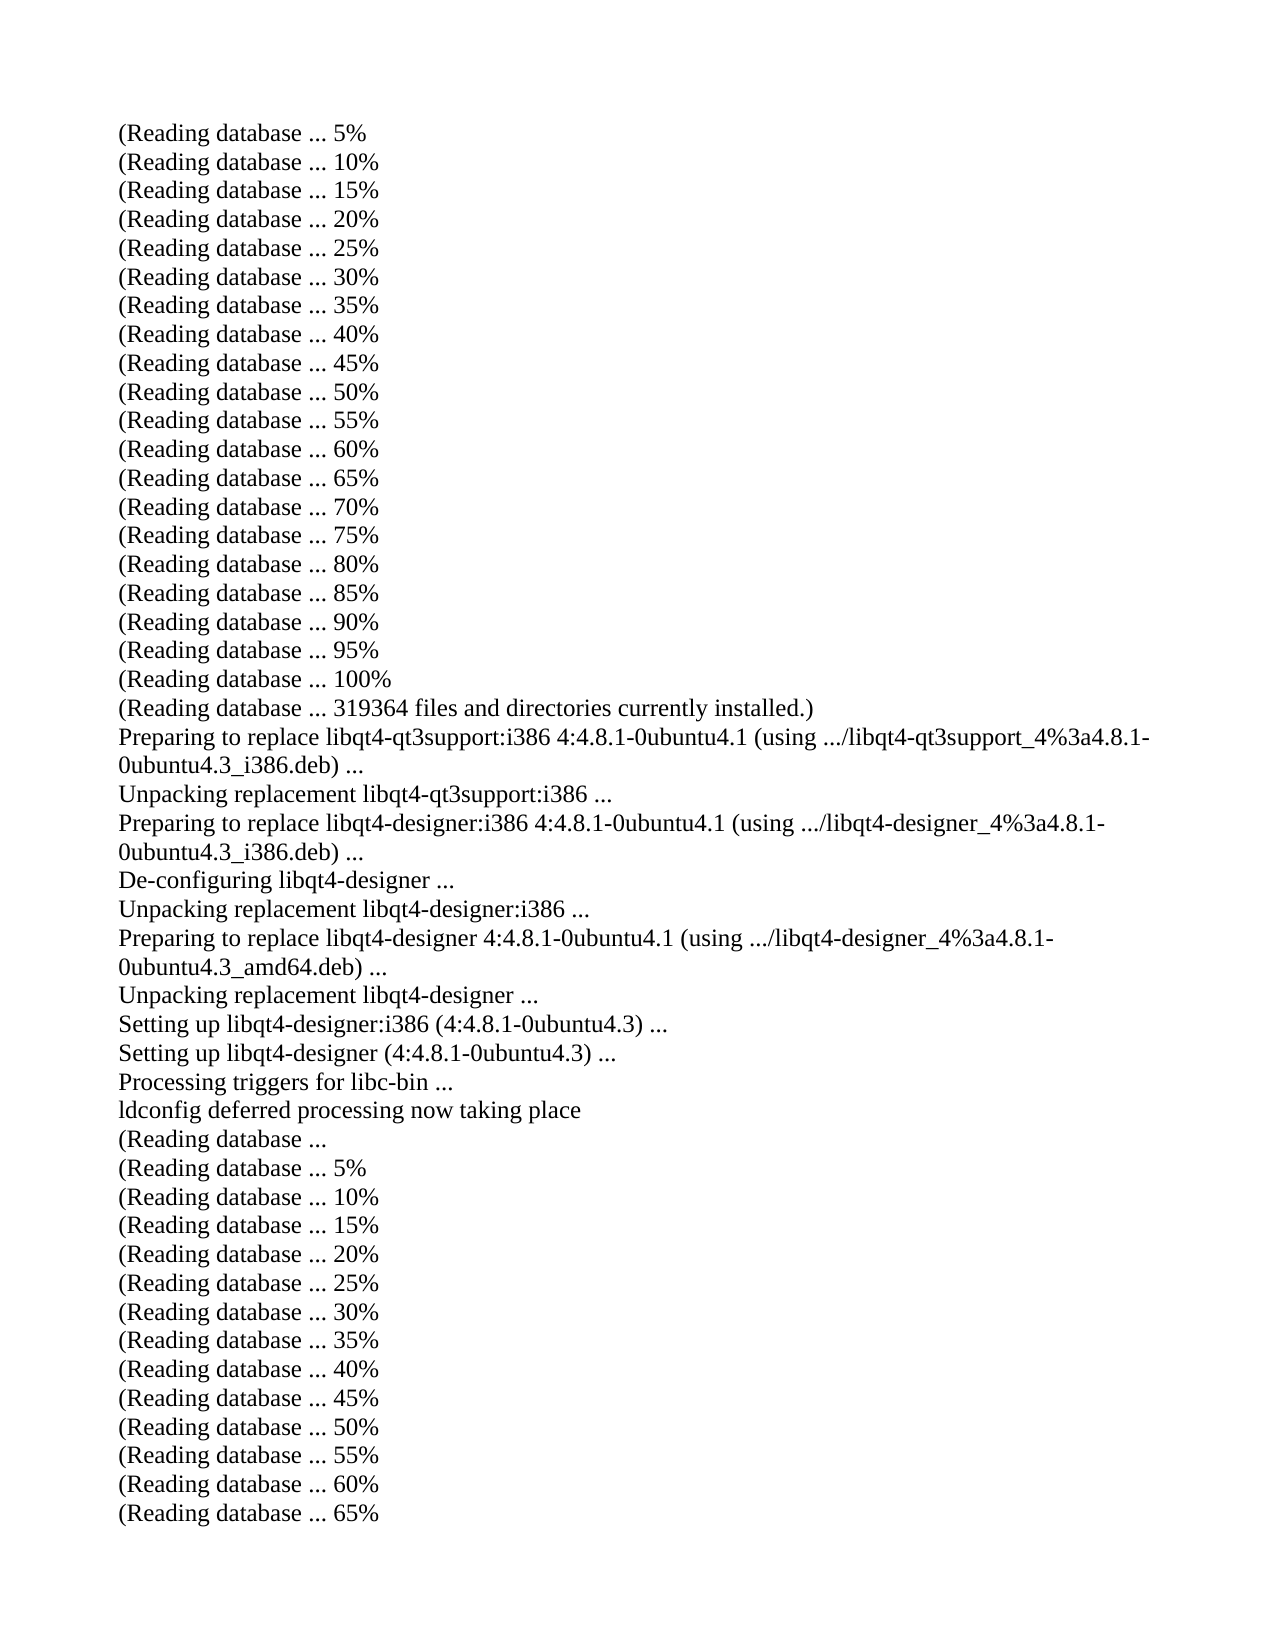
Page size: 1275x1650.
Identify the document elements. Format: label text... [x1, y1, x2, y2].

text (Reading database ... 65% [118, 463, 1157, 492]
text (Reading database ... 90% [118, 607, 1157, 636]
text Preparing to replace libqt4-qt3support:i386 4:4.8.1-0ubuntu4.1 (using .../libqt4-qt3support_4%3a4.8.1-0ubuntu4.3_i386.deb) ... [118, 722, 1157, 779]
text (Reading database ... 319364 files and directories currently installed.) [118, 693, 1157, 722]
text (Reading database ... 15% [118, 1211, 1157, 1239]
text (Reading database ... 55% [118, 406, 1157, 434]
text (Reading database ... 45% [118, 348, 1157, 377]
text (Reading database ... 70% [118, 492, 1157, 521]
text (Reading database ... 65% [118, 1498, 1157, 1527]
text Preparing to replace libqt4-designer 4:4.8.1-0ubuntu4.1 (using .../libqt4-designer_4%3a4.8.1-0ubuntu4.3_amd64.deb) ... [118, 923, 1157, 981]
text (Reading database ... 15% [118, 176, 1157, 204]
text Unpacking replacement libqt4-designer:i386 ... [118, 894, 1157, 923]
text (Reading database ... 80% [118, 549, 1157, 578]
text Processing triggers for libc-bin ... [118, 1067, 1157, 1096]
text (Reading database ... 100% [118, 664, 1157, 693]
text (Reading database ... 20% [118, 204, 1157, 233]
text (Reading database ... 25% [118, 1268, 1157, 1297]
text (Reading database ... 5% [118, 1153, 1157, 1182]
text ldconfig deferred processing now taking place [118, 1096, 1157, 1124]
text (Reading database ... 50% [118, 377, 1157, 406]
text (Reading database ... 10% [118, 1182, 1157, 1211]
text (Reading database ... 45% [118, 1383, 1157, 1412]
text (Reading database ... 40% [118, 319, 1157, 348]
text (Reading database ... 75% [118, 521, 1157, 549]
text Unpacking replacement libqt4-qt3support:i386 ... [118, 779, 1157, 808]
text Preparing to replace libqt4-designer:i386 4:4.8.1-0ubuntu4.1 (using .../libqt4-designer_4%3a4.8.1-0ubuntu4.3_i386.deb) ... [118, 808, 1157, 866]
text (Reading database ... 25% [118, 233, 1157, 262]
text Unpacking replacement libqt4-designer ... [118, 981, 1157, 1009]
text (Reading database ... 10% [118, 147, 1157, 176]
text De-configuring libqt4-designer ... [118, 866, 1157, 894]
text (Reading database ... 85% [118, 578, 1157, 607]
text (Reading database ... 35% [118, 291, 1157, 319]
text (Reading database ... 55% [118, 1441, 1157, 1469]
text (Reading database ... 35% [118, 1326, 1157, 1354]
text (Reading database ... 20% [118, 1239, 1157, 1268]
text (Reading database ... 50% [118, 1412, 1157, 1441]
text (Reading database ... 95% [118, 636, 1157, 664]
text (Reading database ... [118, 1124, 1157, 1153]
text (Reading database ... 30% [118, 1297, 1157, 1326]
text (Reading database ... 5% [118, 118, 1157, 147]
text (Reading database ... 60% [118, 434, 1157, 463]
text Setting up libqt4-designer (4:4.8.1-0ubuntu4.3) ... [118, 1038, 1157, 1067]
text Setting up libqt4-designer:i386 (4:4.8.1-0ubuntu4.3) ... [118, 1009, 1157, 1038]
text (Reading database ... 30% [118, 262, 1157, 291]
text (Reading database ... 40% [118, 1354, 1157, 1383]
text (Reading database ... 60% [118, 1469, 1157, 1498]
